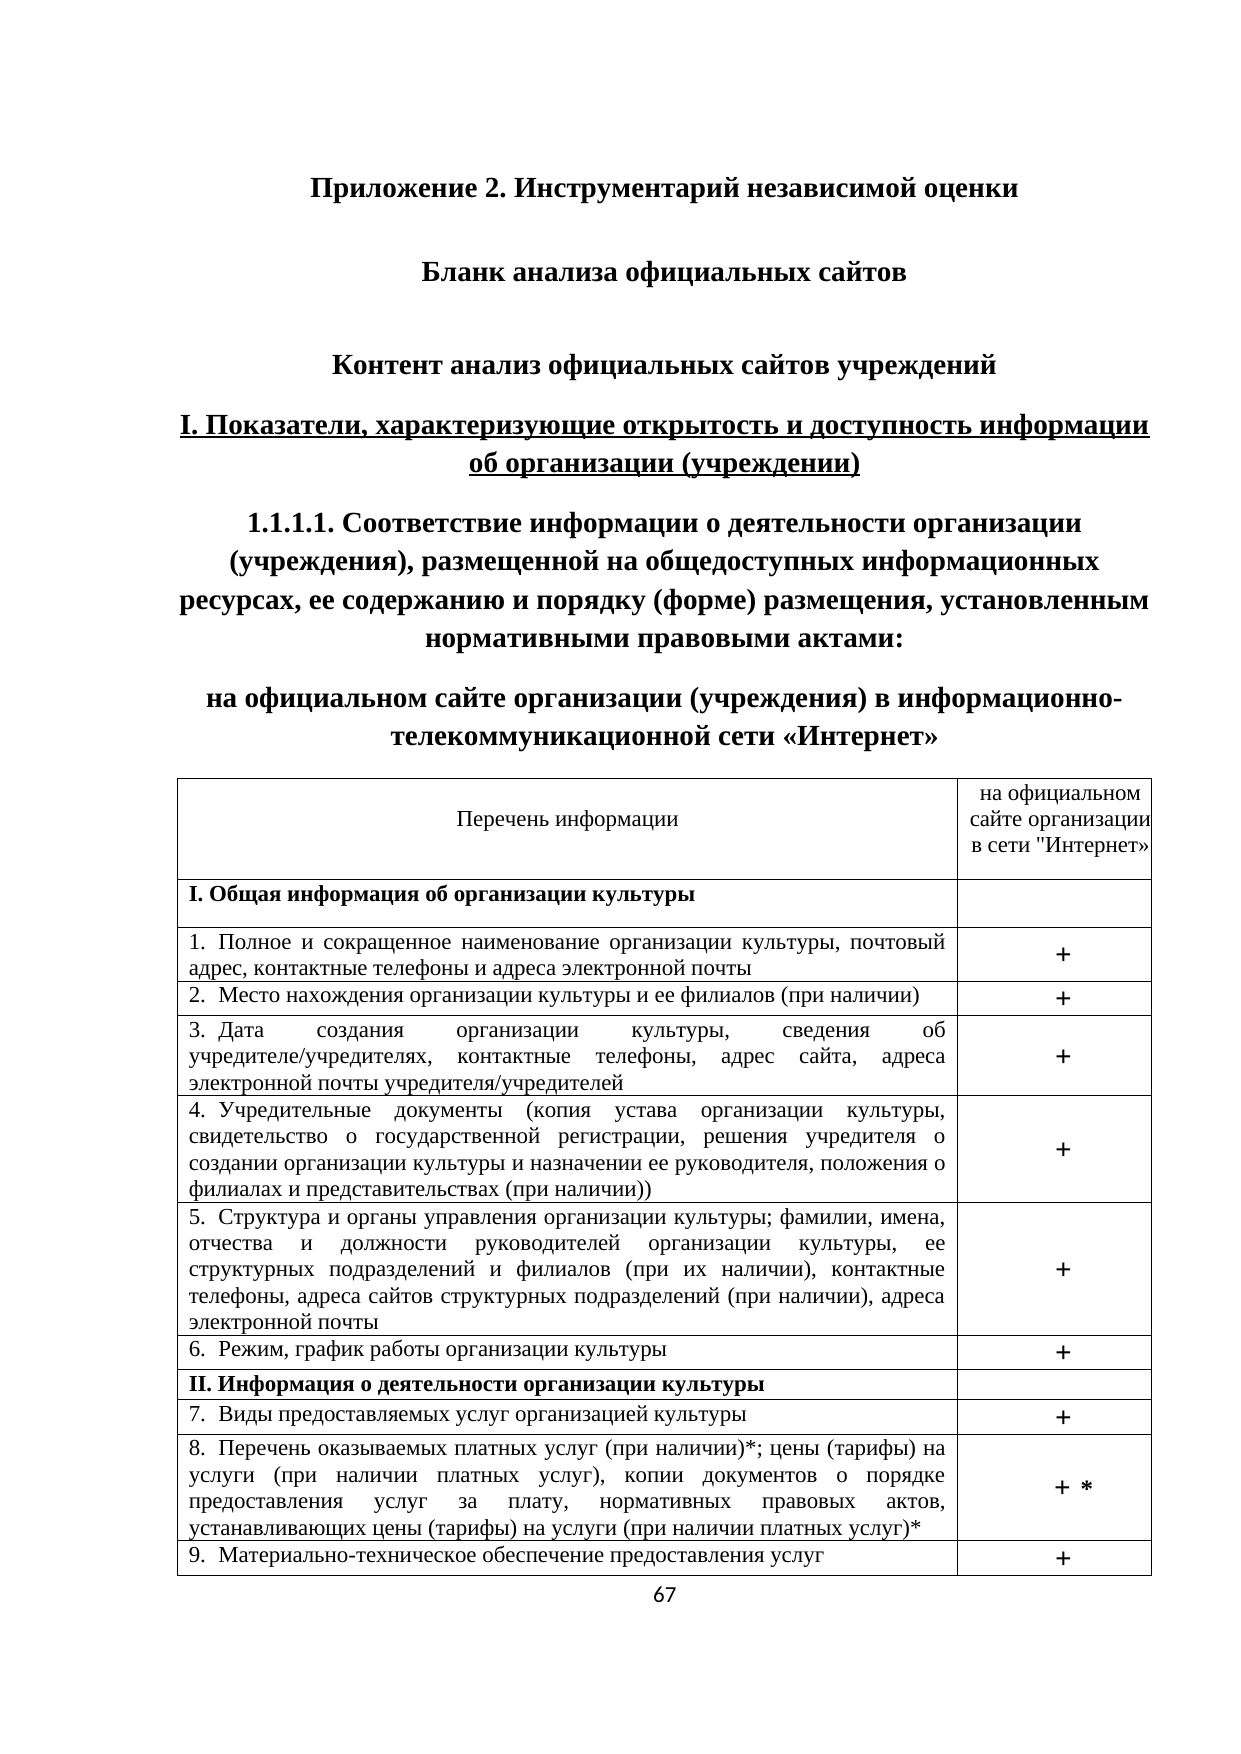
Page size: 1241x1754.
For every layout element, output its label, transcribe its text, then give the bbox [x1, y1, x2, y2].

text Контент анализ официальных сайтов учреждений [177, 347, 1152, 381]
table_cell [958, 1096, 1151, 1202]
table_cell [958, 1203, 1151, 1334]
table_cell * [958, 1435, 1151, 1540]
table_cell Место нахождения организации культуры и ее филиалов (при наличии) [178, 982, 957, 1015]
table_cell [958, 982, 1151, 1015]
table_cell Режим, график работы организации культуры [178, 1336, 957, 1369]
text на официальном сайте организации (учреждения) в информационно-телекоммуникационной сети «Интернет» [177, 680, 1152, 752]
table_cell Виды предоставляемых услуг организацией культуры [178, 1400, 957, 1433]
table_cell [958, 928, 1151, 981]
table_cell [958, 1336, 1151, 1369]
table_cell [958, 1400, 1151, 1433]
table_cell [958, 1016, 1151, 1095]
table_cell [958, 1541, 1151, 1574]
table_cell [958, 1370, 1151, 1399]
table_cell I. Общая информация об организации культуры [178, 880, 957, 927]
table_cell [958, 880, 1151, 927]
table_cell II. Информация о деятельности организации культуры [178, 1370, 957, 1399]
table_header на официальном сайте организации в сети "Интернет» [958, 779, 1151, 878]
text I. Показатели, характеризующие открытость и доступность информации об организации (учреждении) [177, 407, 1152, 479]
text Бланк анализа официальных сайтов [177, 254, 1152, 288]
text 1.1.1.1. Соответствие информации о деятельности организации (учреждения), размещенной на общедоступных информационных ресурсах, ее содержанию и порядку (форме) размещения, установленным нормативными правовыми актами: [177, 505, 1152, 654]
table_header Перечень информации [178, 779, 957, 878]
table_cell Материально-техническое обеспечение предоставления услуг [178, 1541, 957, 1574]
subtitle Приложение 2. Инструментарий независимой оценки [177, 171, 1152, 204]
